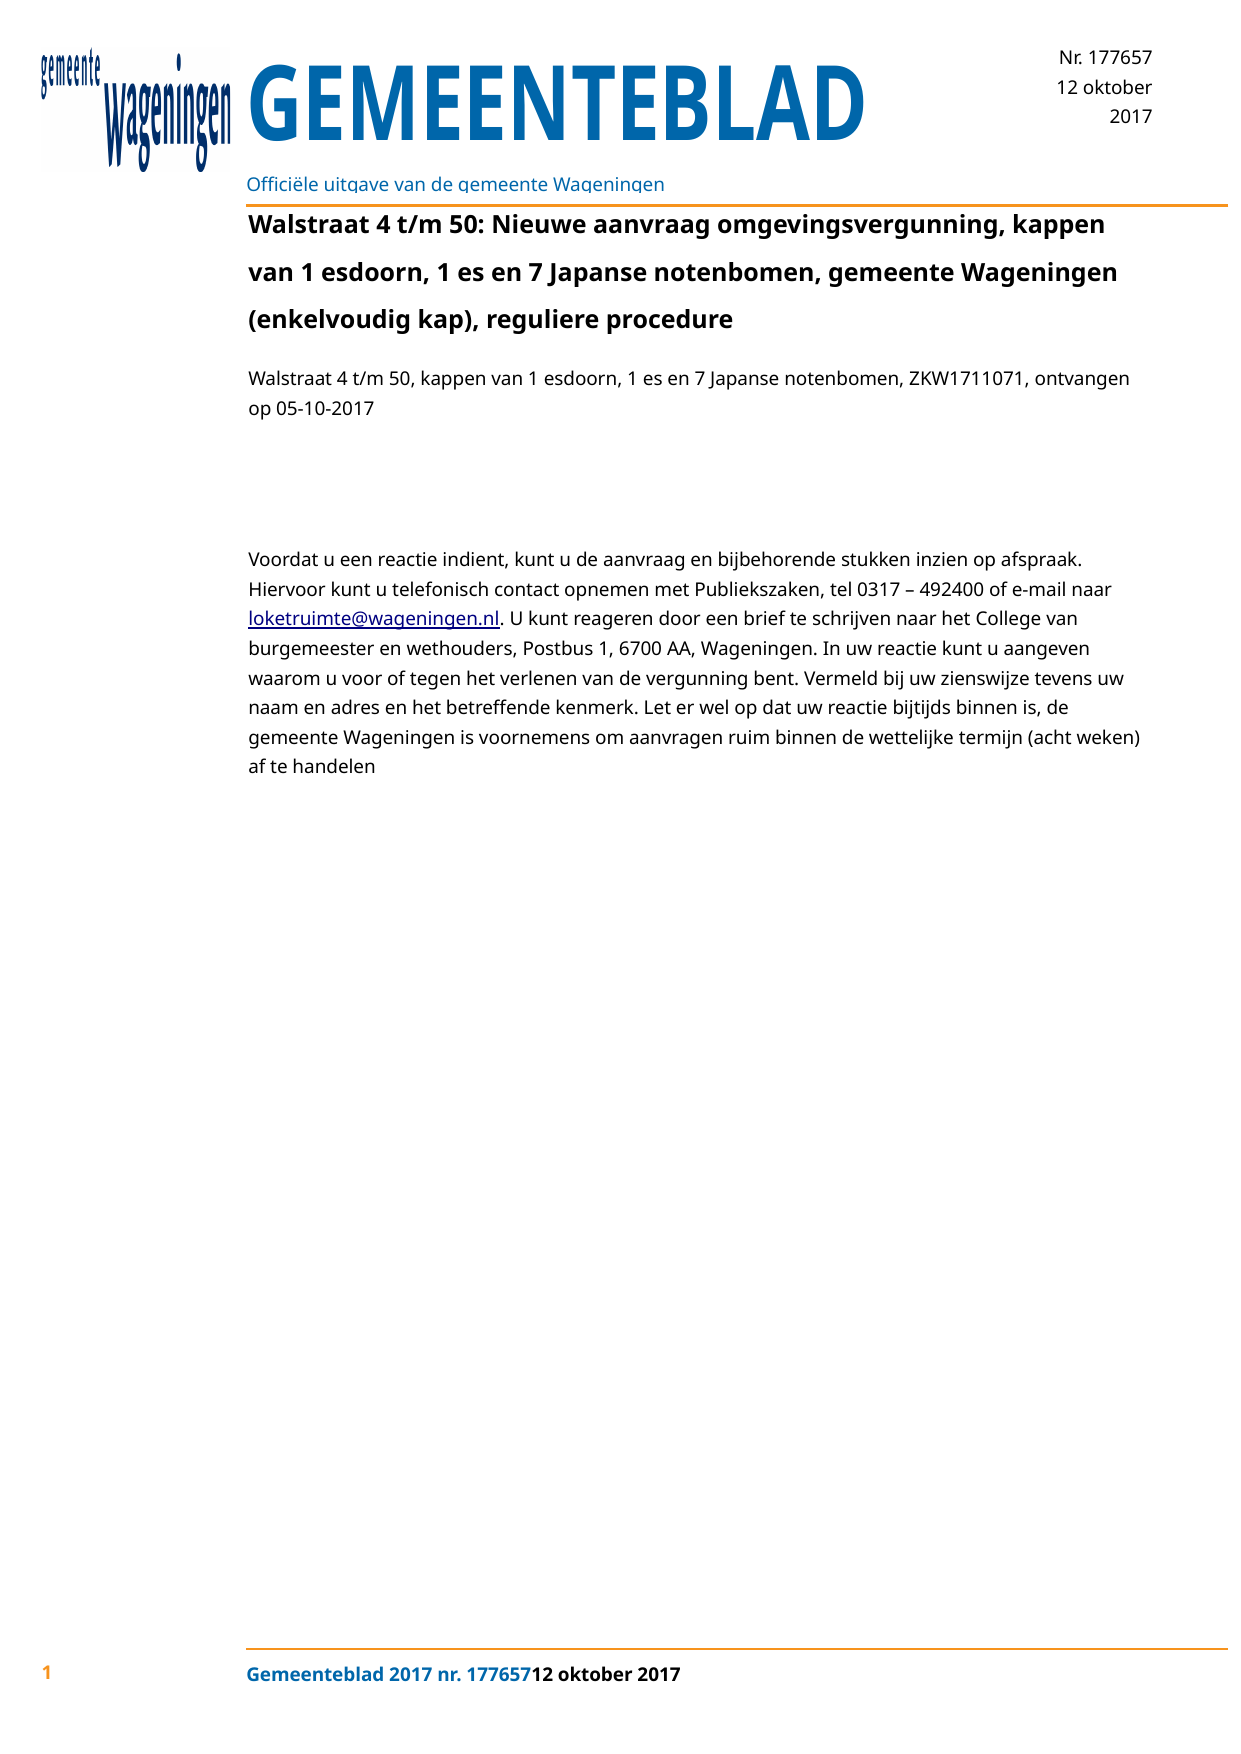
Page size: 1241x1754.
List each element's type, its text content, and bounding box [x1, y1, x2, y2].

picture [41, 47, 231, 172]
text Voordat u een reactie indient, kunt u de aanvraag en bijbehorende stukken inzien op afspraak. Hiervoor kunt u telefonisch contact opnemen met Publiekszaken, tel 0317 – 492400 of e-mail naar loketruimte@wageningen.nl. U kunt reageren door een brief te schrijven naar het College van burgemeester en wethouders, Postbus 1, 6700 AA, Wageningen. In uw reactie kunt u aangeven waarom u voor of tegen het verlenen van de vergunning bent. Vermeld bij uw zienswijze tevens uw naam en adres en het betreffende kenmerk. Let er wel op dat uw reactie bijtijds binnen is, de gemeente Wageningen is voornemens om aanvragen ruim binnen de wettelijke termijn (acht weken) af te handelen [248, 546, 1152, 779]
text Walstraat 4 t/m 50: Nieuwe aanvraag omgevingsvergunning, kappen van 1 esdoorn, 1 es en 7 Japanse notenbomen, gemeente Wageningen (enkelvoudig kap), reguliere procedure [248, 207, 1152, 336]
text Walstraat 4 t/m 50, kappen van 1 esdoorn, 1 es en 7 Japanse notenbomen, ZKW1711071, ontvangen op 05-10-2017 [248, 366, 1152, 421]
